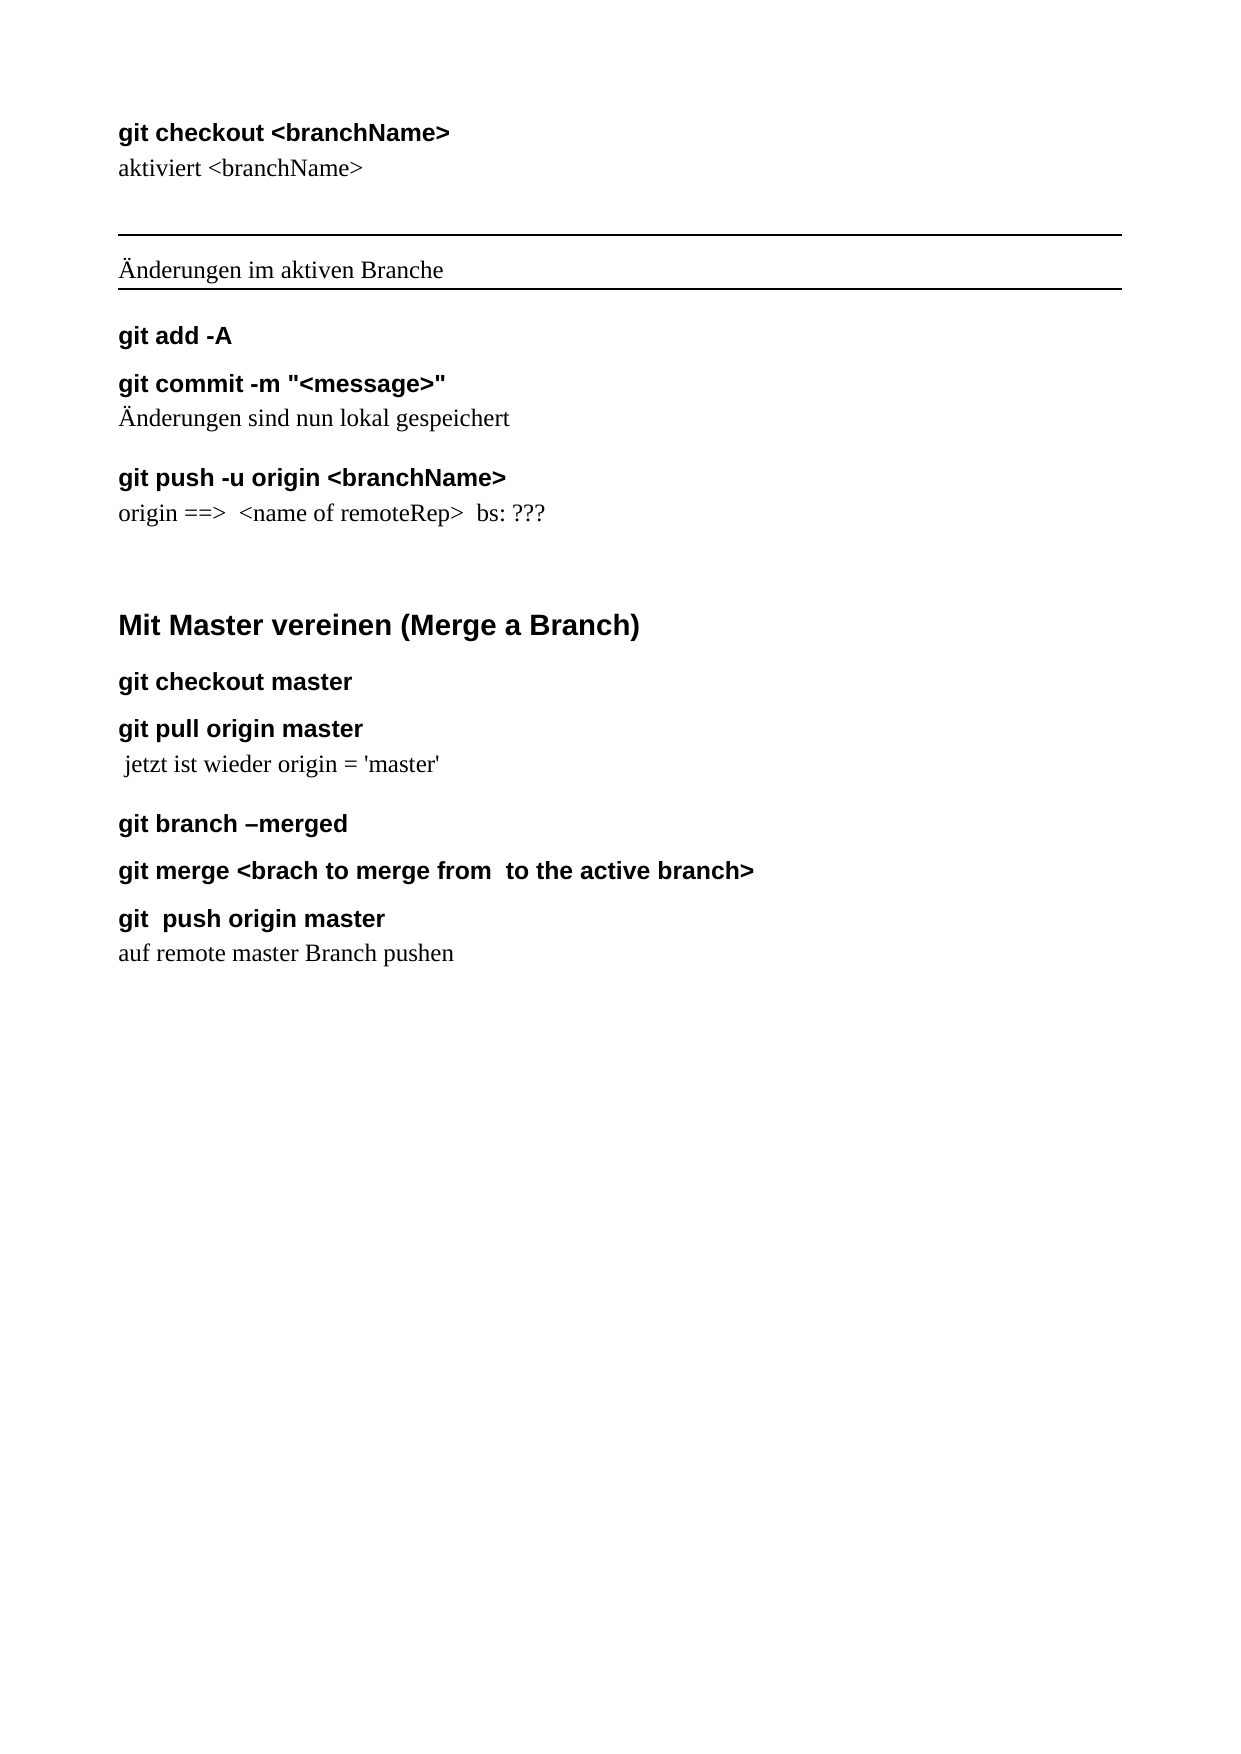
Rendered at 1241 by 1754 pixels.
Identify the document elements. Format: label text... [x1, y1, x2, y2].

text jetzt ist wieder origin = 'master' [118, 749, 1122, 778]
text origin ==> <name of remoteRep> bs: ??? [118, 498, 1122, 527]
subtitle git merge <brach to merge from to the active branch> [118, 856, 1122, 885]
subtitle git commit -m "<message>" [118, 369, 1122, 397]
subtitle git checkout master [118, 667, 1122, 695]
subtitle git checkout <branchName> [118, 118, 1122, 147]
text Änderungen im aktiven Branche [118, 255, 1122, 288]
text Änderungen sind nun lokal gespeichert [118, 403, 1122, 432]
text aktiviert <branchName> [118, 153, 1122, 182]
subtitle Mit Master vereinen (Merge a Branch) [118, 608, 1122, 642]
text auf remote master Branch pushen [118, 938, 1122, 967]
subtitle git branch –merged [118, 809, 1122, 838]
subtitle git push -u origin <branchName> [118, 463, 1122, 492]
subtitle git add -A [118, 321, 1122, 350]
subtitle git push origin master [118, 904, 1122, 932]
subtitle git pull origin master [118, 714, 1122, 743]
